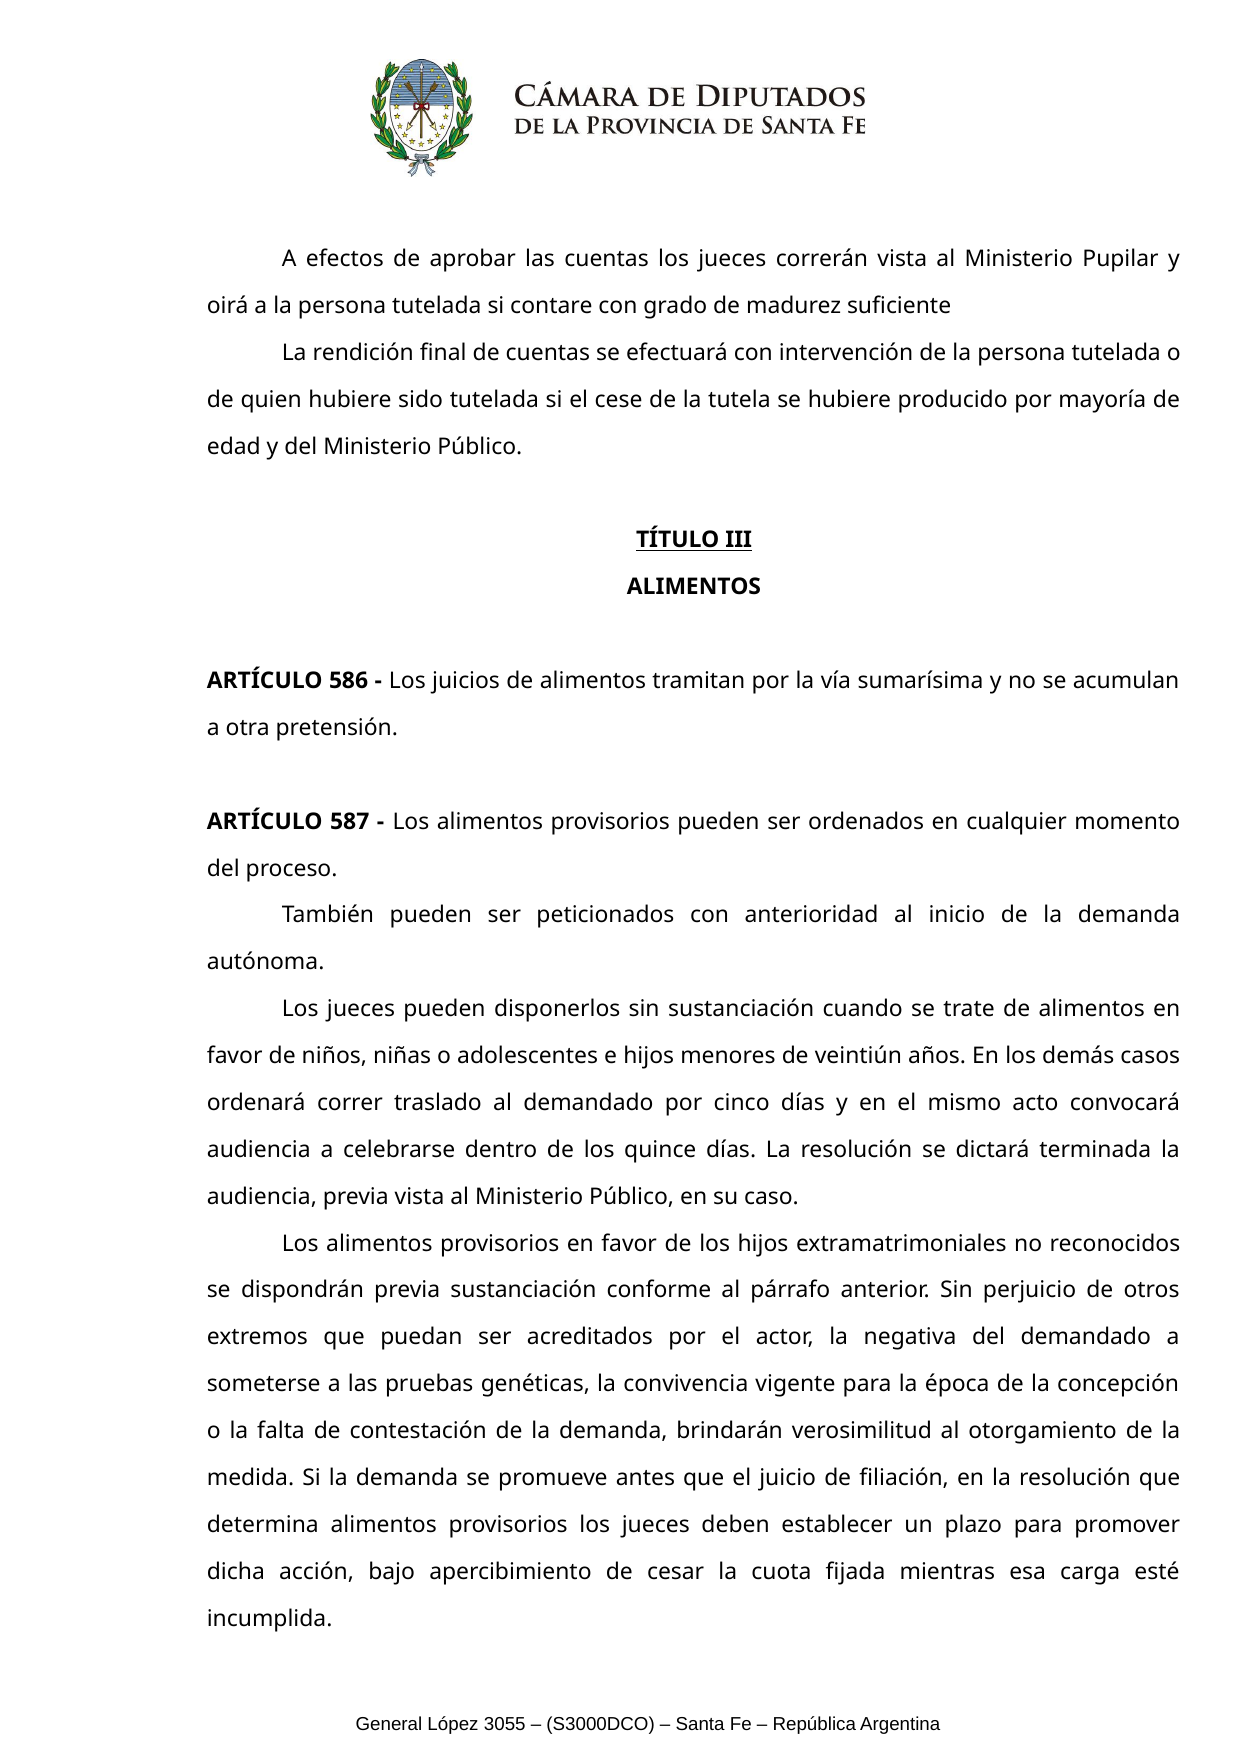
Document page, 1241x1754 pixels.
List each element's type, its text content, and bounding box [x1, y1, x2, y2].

text También pueden ser peticionados con anterioridad al inicio de la demanda autónoma. [207, 898, 1181, 977]
text ARTÍCULO 587 - Los alimentos provisorios pueden ser ordenados en cualquier momento del proceso. [207, 805, 1181, 883]
text A efectos de aprobar las cuentas los jueces correrán vista al Ministerio Pupilar y oirá a la persona tutelada si contare con grado de madurez suficiente [207, 242, 1181, 320]
picture [370, 59, 866, 181]
text TÍTULO III [207, 523, 1181, 555]
text ARTÍCULO 586 - Los juicios de alimentos tramitan por la vía sumarísima y no se acumulan a otra pretensión. [207, 664, 1181, 742]
text Los jueces pueden disponerlos sin sustanciación cuando se trate de alimentos en favor de niños, niñas o adolescentes e hijos menores de veintiún años. En los demás casos ordenará correr traslado al demandado por cinco días y en el mismo acto convocará audiencia a celebrarse dentro de los quince días. La resolución se dictará terminada la audiencia, previa vista al Ministerio Público, en su caso. [207, 992, 1181, 1211]
text ALIMENTOS [207, 570, 1181, 602]
text La rendición final de cuentas se efectuará con intervención de la persona tutelada o de quien hubiere sido tutelada si el cese de la tutela se hubiere producido por mayoría de edad y del Ministerio Público. [207, 336, 1181, 461]
text Los alimentos provisorios en favor de los hijos extramatrimoniales no reconocidos se dispondrán previa sustanciación conforme al párrafo anterior. Sin perjuicio de otros extremos que puedan ser acreditados por el actor, la negativa del demandado a someterse a las pruebas genéticas, la convivencia vigente para la época de la concepción o la falta de contestación de la demanda, brindarán verosimilitud al otorgamiento de la medida. Si la demanda se promueve antes que el juicio de filiación, en la resolución que determina alimentos provisorios los jueces deben establecer un plazo para promover dicha acción, bajo apercibimiento de cesar la cuota fijada mientras esa carga esté incumplida. [207, 1227, 1181, 1633]
